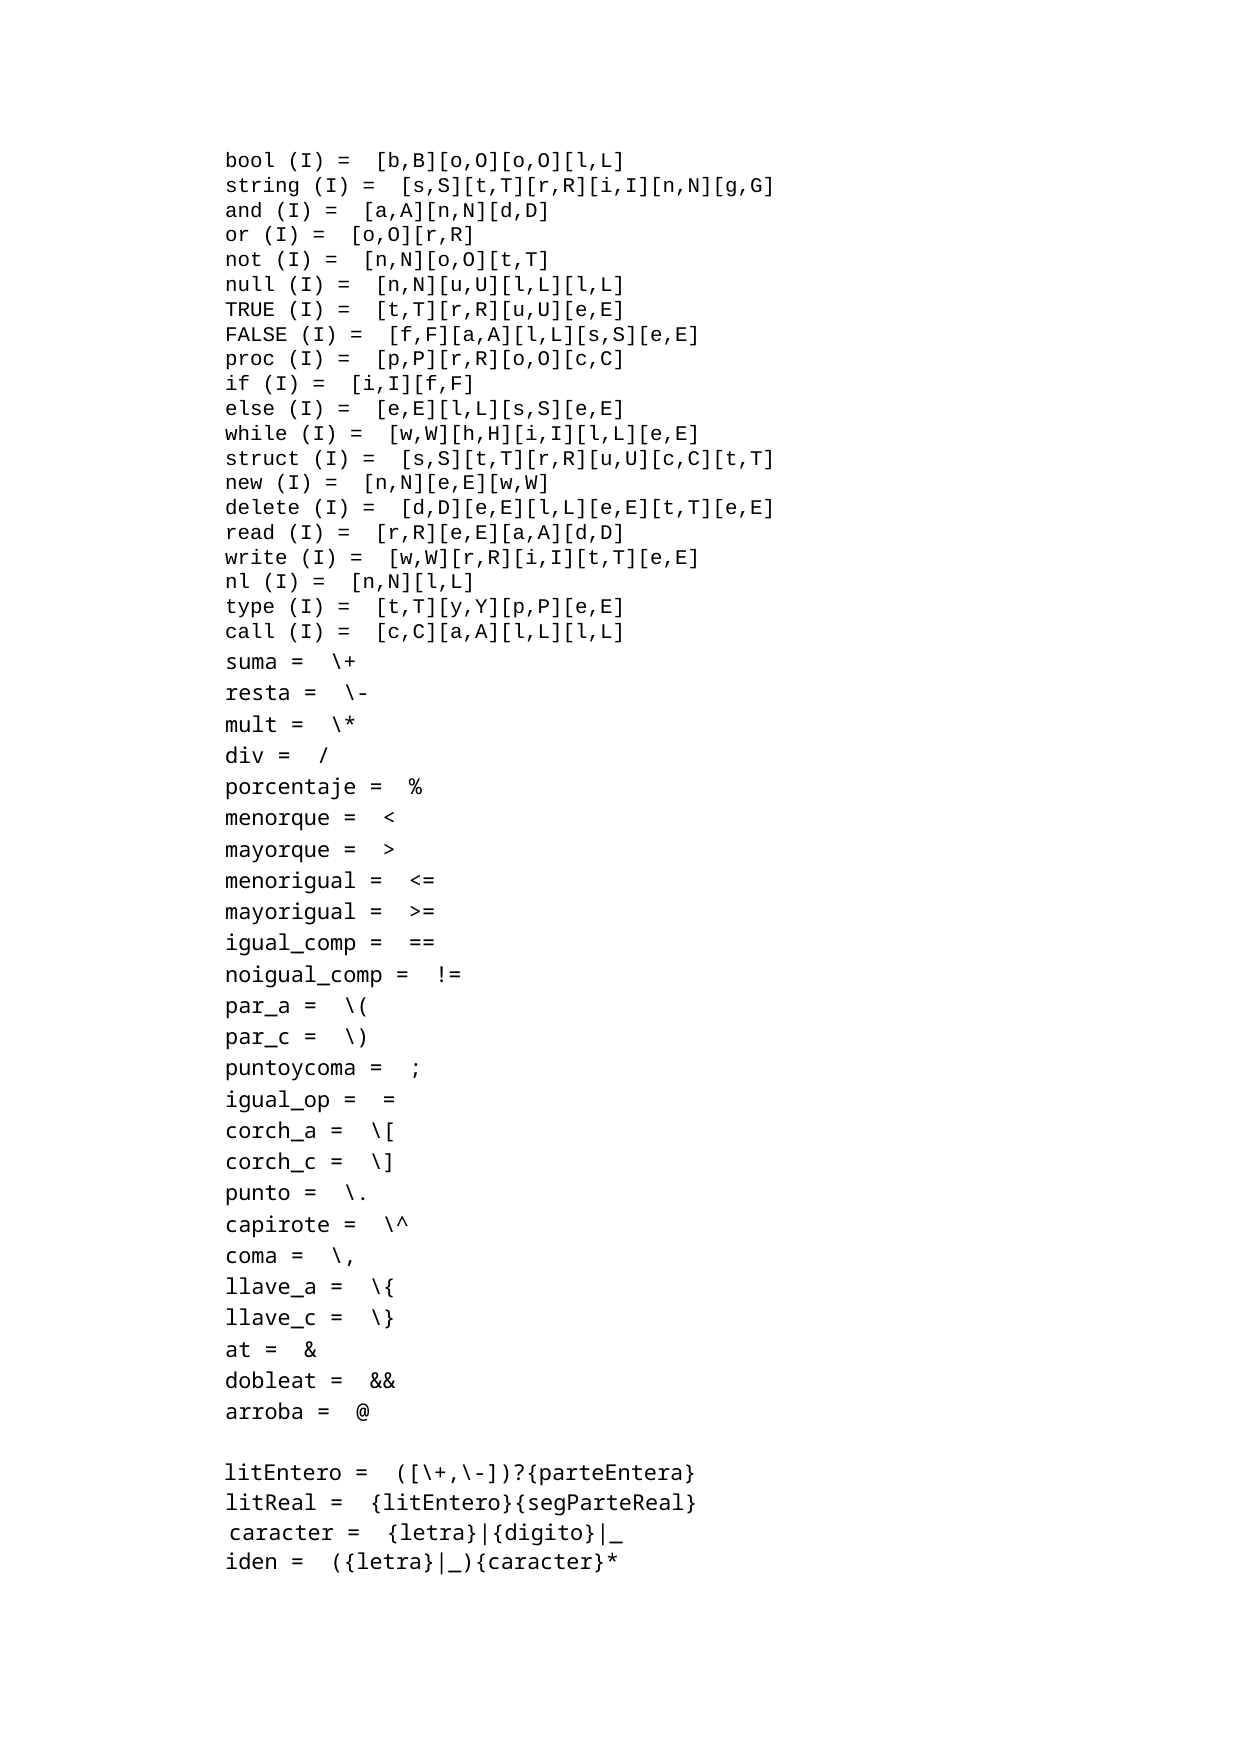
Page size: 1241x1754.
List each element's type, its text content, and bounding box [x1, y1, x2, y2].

text TRUE (I) = [t,T][r,R][u,U][e,E] [150, 299, 1090, 322]
text new (I) = [n,N][e,E][w,W] [150, 472, 1090, 496]
text struct (I) = [s,S][t,T][r,R][u,U][c,C][t,T] [150, 447, 1090, 471]
text else (I) = [e,E][l,L][s,S][e,E] [150, 398, 1090, 422]
text call (I) = [c,C][a,A][l,L][l,L] suma = \+ resta = \- mult = \* div = / porcentaje = % menorque = < mayorque = > menorigual = <= mayorigual = >= igual_comp = == noigual_comp = != par_a = \( par_c = \) puntoycoma = ; igual_op = = corch_a = \[ corch_c = \] punto = \. capirote = \^ coma = \, llave_a = \{ llave_c = \} at = & dobleat = && arroba = @ [150, 621, 1090, 1426]
text not (I) = [n,N][o,O][t,T] [150, 249, 1090, 273]
text null (I) = [n,N][u,U][l,L][l,L] [150, 274, 1090, 298]
text litEntero = ([\+,\-])?{parteEntera} litReal = {litEntero}{segParteReal} caracter = {letra}|{digito}|_ iden = ({letra}|_){caracter}* [150, 1457, 1090, 1576]
text nl (I) = [n,N][l,L] [150, 571, 1090, 595]
text while (I) = [w,W][h,H][i,I][l,L][e,E] [150, 423, 1090, 446]
text write (I) = [w,W][r,R][i,I][t,T][e,E] [150, 547, 1090, 570]
text type (I) = [t,T][y,Y][p,P][e,E] [150, 596, 1090, 620]
text if (I) = [i,I][f,F] [150, 373, 1090, 397]
text read (I) = [r,R][e,E][a,A][d,D] [150, 522, 1090, 546]
text FALSE (I) = [f,F][a,A][l,L][s,S][e,E] [150, 323, 1090, 347]
text bool (I) = [b,B][o,O][o,O][l,L] [150, 150, 1090, 174]
text proc (I) = [p,P][r,R][o,O][c,C] [150, 348, 1090, 372]
text and (I) = [a,A][n,N][d,D] [150, 199, 1090, 223]
text string (I) = [s,S][t,T][r,R][i,I][n,N][g,G] [150, 175, 1090, 198]
text delete (I) = [d,D][e,E][l,L][e,E][t,T][e,E] [150, 497, 1090, 521]
text or (I) = [o,O][r,R] [150, 224, 1090, 248]
